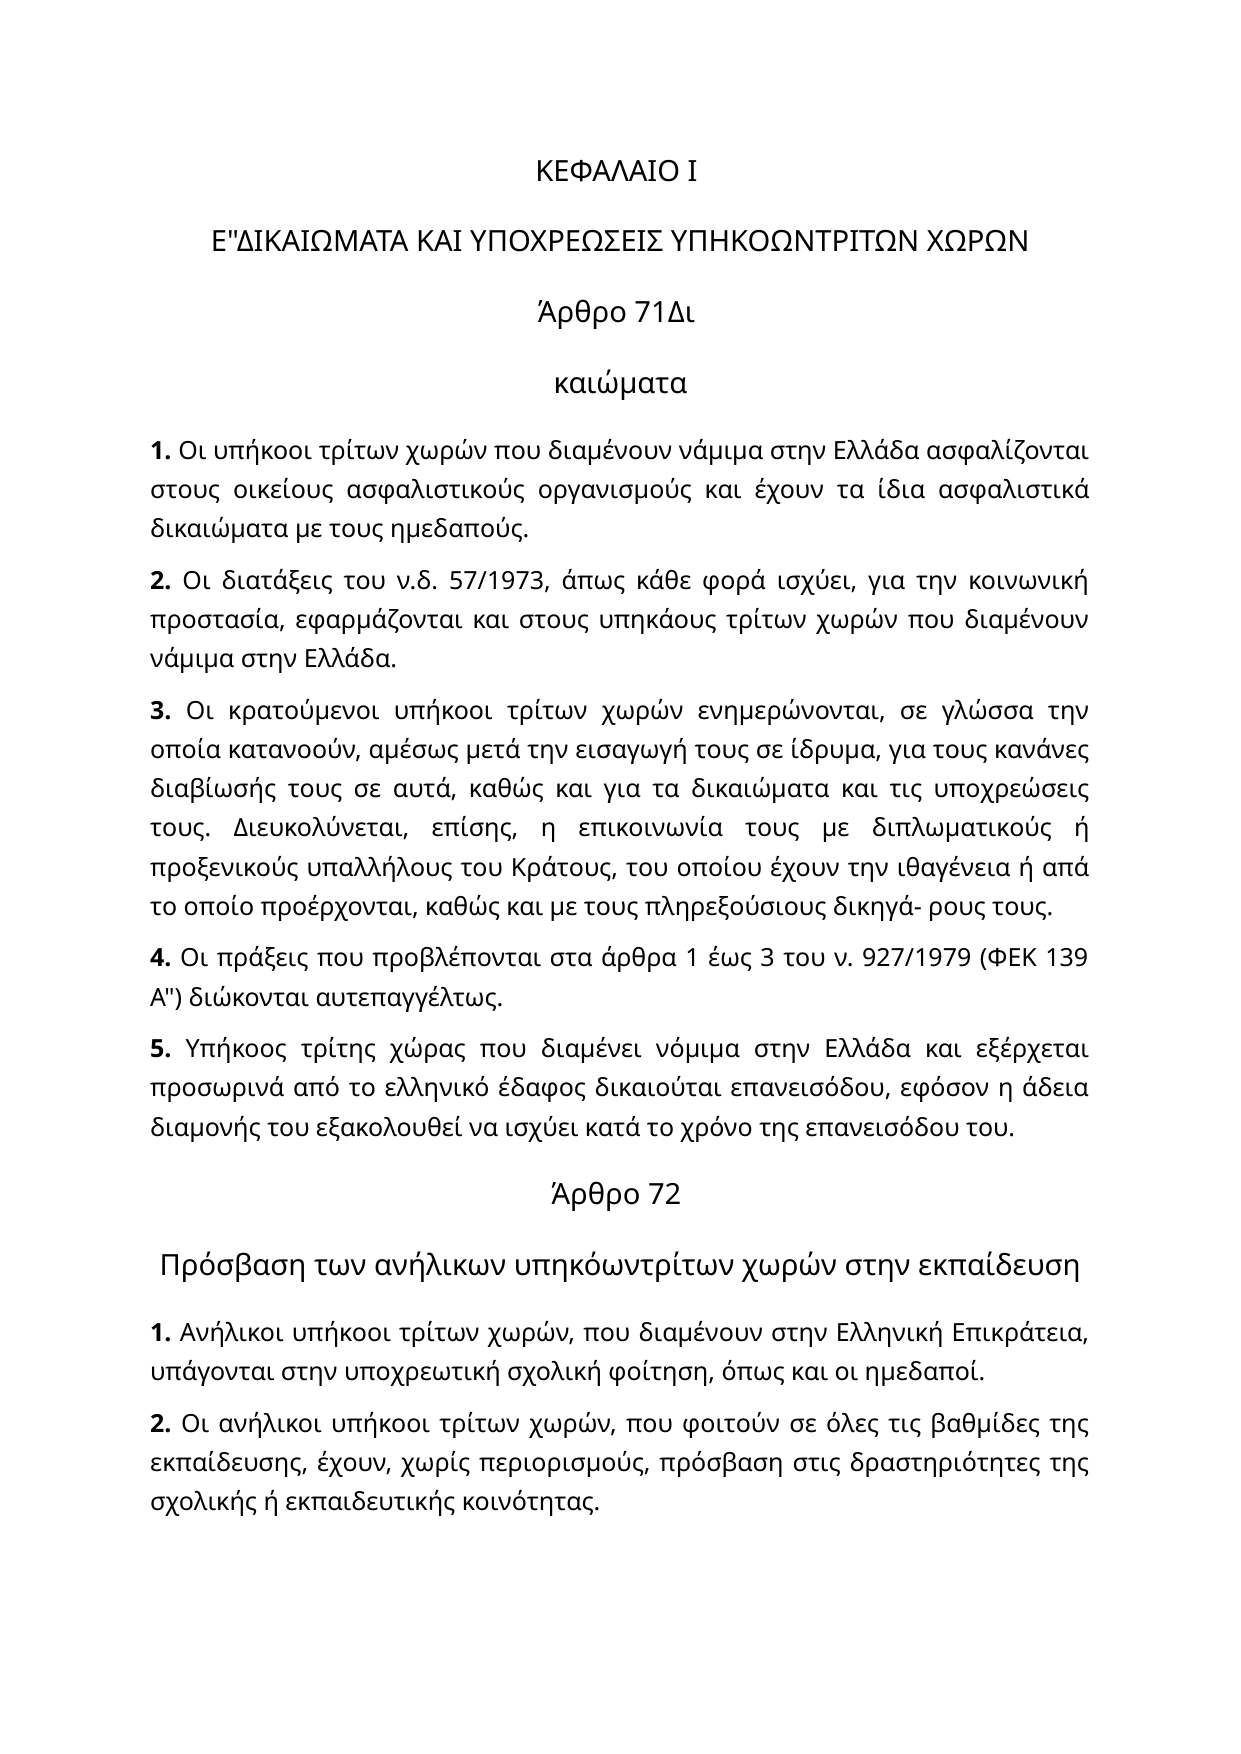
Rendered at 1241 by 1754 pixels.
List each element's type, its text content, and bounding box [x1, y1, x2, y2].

text 4. Οι πράξεις που προβλέπονται στα άρθρα 1 έως 3 του ν. 927/1979 (ΦΕΚ 139 Α") διώκονται αυτεπαγγέλτως. [150, 940, 1090, 1013]
subtitle Ε"ΔΙΚΑΙΩΜΑΤΑ ΚΑΙ ΥΠΟΧΡΕΩΣΕΙΣ ΥΠΗΚΟΩΝΤΡΙΤΩΝ ΧΩΡΩΝ [150, 221, 1090, 260]
text 5. Υπήκοος τρίτης χώρας που διαμένει νόμιμα στην Ελλάδα και εξέρχεται προσωρινά από το ελληνικό έδαφος δικαιούται επανεισόδου, εφόσον η άδεια διαμονής του εξακολουθεί να ισχύει κατά το χρόνο της επανεισόδου του. [150, 1031, 1090, 1143]
text 1. Οι υπήκοοι τρίτων χωρών που διαμένουν νάμιμα στην Ελλάδα ασφαλίζονται στους οικείους ασφαλιστικούς οργανισμούς και έχουν τα ίδια ασφαλιστικά δικαιώματα με τους ημεδαπούς. [150, 432, 1090, 545]
subtitle Άρθρο 72 [150, 1173, 1090, 1213]
subtitle καιώματα [150, 362, 1090, 402]
subtitle ΚΕΦΑΛΑΙΟ Ι [150, 150, 1090, 190]
text 1. Ανήλικοι υπήκοοι τρίτων χωρών, που διαμένουν στην Ελληνική Επικράτεια, υπάγονται στην υποχρεωτική σχολική φοίτηση, όπως και οι ημεδαποί. [150, 1314, 1090, 1388]
text 3. Οι κρατούμενοι υπήκοοι τρίτων χωρών ενημερώνονται, σε γλώσσα την οποία κατανοούν, αμέσως μετά την εισαγωγή τους σε ίδρυμα, για τους κανάνες διαβίωσής τους σε αυτά, καθώς και για τα δικαιώματα και τις υποχρεώσεις τους. Διευκολύνεται, επίσης, η επικοινωνία τους με διπλωματικούς ή προξενικούς υπαλλήλους του Κράτους, του οποίου έχουν την ιθαγένεια ή απά το οποίο προέρχονται, καθώς και με τους πληρεξούσιους δικηγά- ρους τους. [150, 692, 1090, 922]
subtitle Πρόσβαση των ανήλικων υπηκόωντρίτων χωρών στην εκπαίδευση [150, 1244, 1090, 1284]
subtitle Άρθρο 71Δι [150, 291, 1090, 331]
text 2. Οι ανήλικοι υπήκοοι τρίτων χωρών, που φοιτούν σε όλες τις βαθμίδες της εκπαίδευσης, έχουν, χωρίς περιορισμούς, πρόσβαση στις δραστηριότητες της σχολικής ή εκπαιδευτικής κοινότητας. [150, 1405, 1090, 1518]
text 2. Οι διατάξεις του ν.δ. 57/1973, άπως κάθε φορά ισχύει, για την κοινωνική προστασία, εφαρμάζονται και στους υπηκάους τρίτων χωρών που διαμένουν νάμιμα στην Ελλάδα. [150, 562, 1090, 675]
